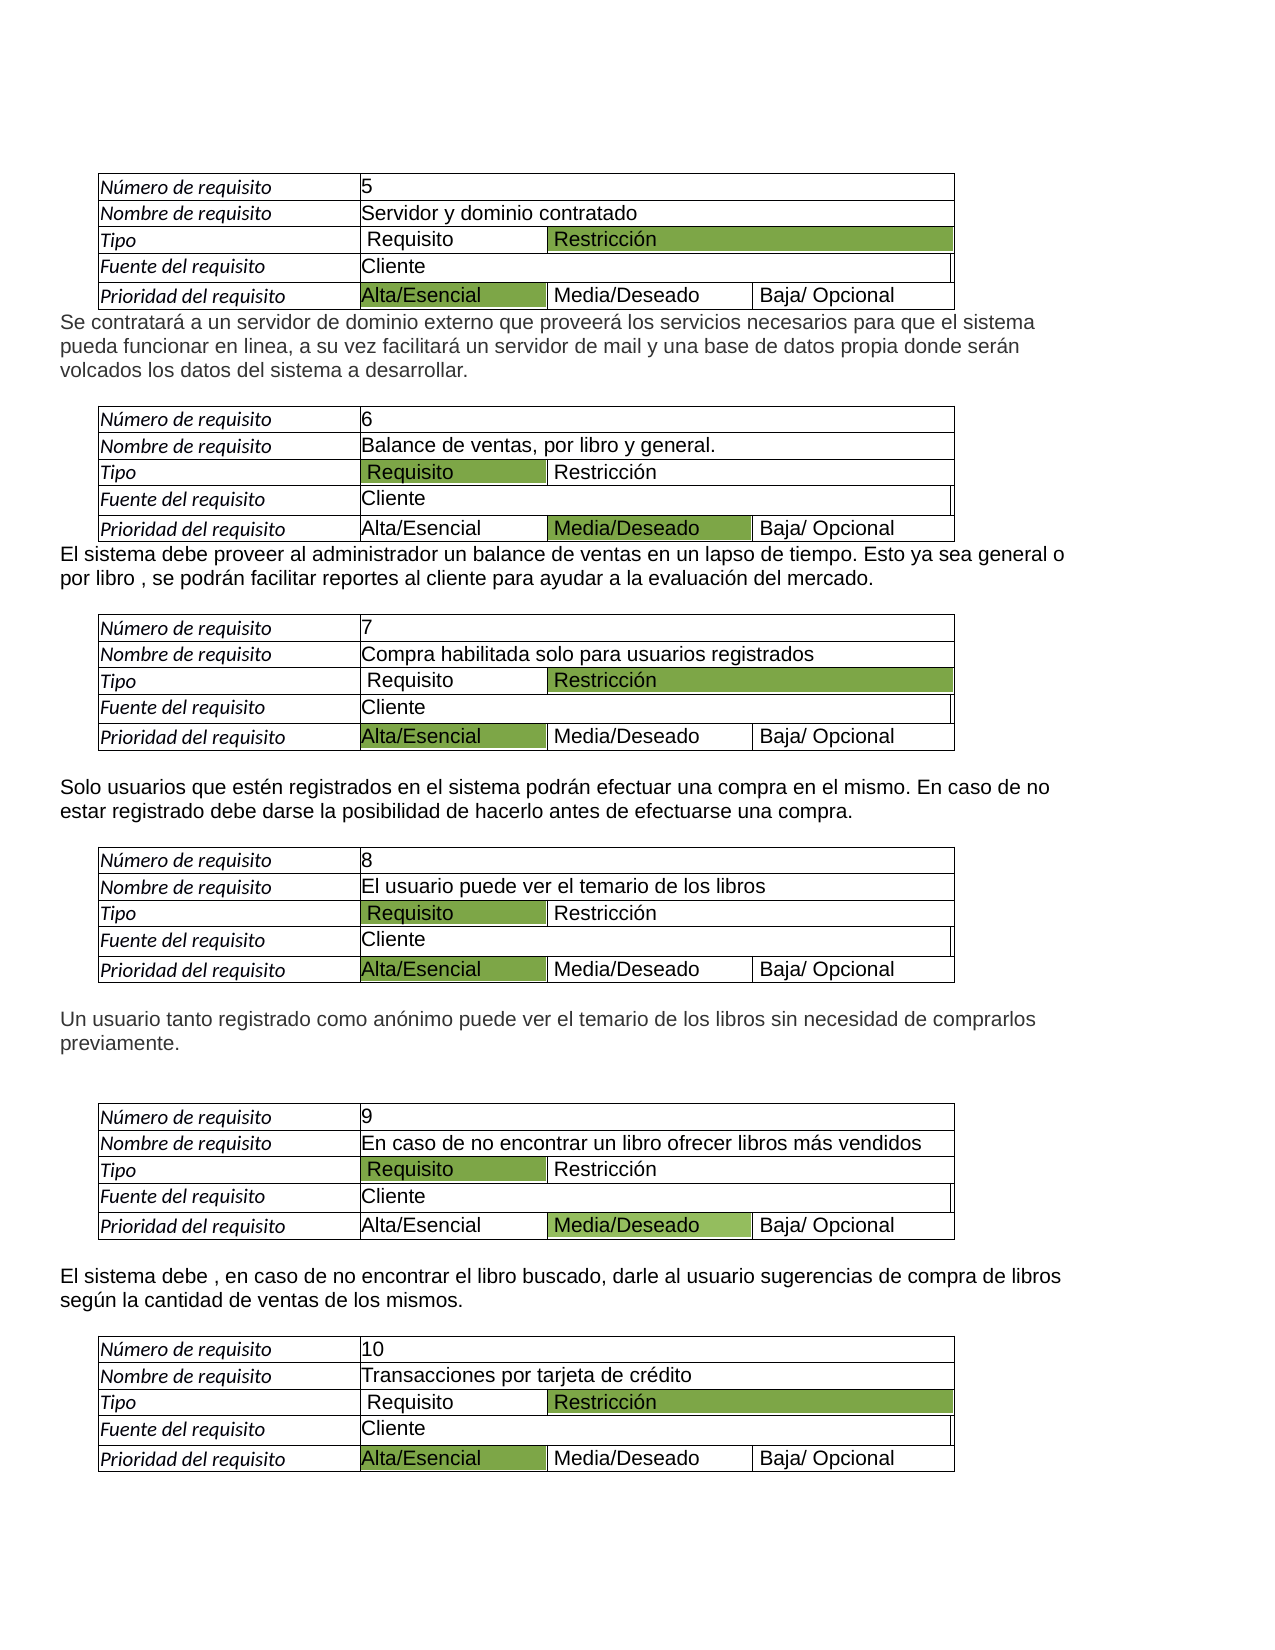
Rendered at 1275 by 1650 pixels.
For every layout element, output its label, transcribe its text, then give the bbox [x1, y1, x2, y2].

text El sistema debe proveer al administrador un balance de ventas en un lapso de tiempo. Esto ya sea general o por libro , se podrán facilitar reportes al cliente para ayudar a la evaluación del mercado. [60, 542, 1098, 590]
table_cell Nombre de requisito [99, 874, 360, 899]
table_cell Tipo [99, 460, 360, 485]
table_cell Tipo [99, 1390, 360, 1415]
table_cell Fuente del requisito [99, 695, 360, 723]
table_cell Prioridad del requisito [99, 1213, 360, 1239]
table_cell Prioridad del requisito [99, 516, 360, 541]
table_header Número de requisito [99, 1337, 360, 1362]
table_cell En caso de no encontrar un libro ofrecer libros más vendidos [361, 1131, 954, 1156]
table_header 6 [361, 407, 954, 432]
table_cell El usuario puede ver el temario de los libros [361, 874, 954, 899]
table_header Número de requisito [99, 848, 360, 873]
table_cell Cliente [361, 927, 950, 956]
table_header 9 [361, 1104, 954, 1129]
table_cell Restricción [548, 901, 954, 926]
table_cell Fuente del requisito [99, 927, 360, 956]
table_cell Nombre de requisito [99, 201, 360, 226]
text El sistema debe , en caso de no encontrar el libro buscado, darle al usuario sugerencias de compra de libros según la cantidad de ventas de los mismos. [60, 1264, 1098, 1312]
table_cell Requisito [361, 1390, 547, 1415]
table_header Número de requisito [99, 407, 360, 432]
table_cell Media/Deseado [548, 957, 752, 982]
table_header Número de requisito [99, 615, 360, 641]
table_cell Tipo [99, 901, 360, 926]
text Un usuario tanto registrado como anónimo puede ver el temario de los libros sin necesidad de comprarlos previamente. [60, 1007, 1098, 1055]
table_cell Media/Deseado [548, 724, 752, 750]
table_cell Requisito [361, 668, 547, 693]
table_cell Baja/ Opcional [753, 1446, 954, 1471]
table_cell Nombre de requisito [99, 1363, 360, 1388]
table_cell Servidor y dominio contratado [361, 201, 954, 226]
table_header Número de requisito [99, 174, 360, 199]
table_cell Prioridad del requisito [99, 283, 360, 309]
table_header Número de requisito [99, 1104, 360, 1129]
table_cell Baja/ Opcional [753, 1213, 954, 1239]
table_header 5 [361, 174, 954, 199]
table_cell Cliente [361, 1416, 950, 1445]
table_cell Nombre de requisito [99, 433, 360, 458]
table_cell Tipo [99, 1157, 360, 1182]
table_cell Media/Deseado [548, 283, 752, 309]
table_header 10 [361, 1337, 954, 1362]
table_cell Tipo [99, 227, 360, 252]
table_cell Requisito [361, 227, 547, 252]
table_cell Cliente [361, 254, 950, 282]
table_cell Alta/Esencial [361, 516, 547, 541]
table_cell Restricción [548, 460, 954, 485]
table_cell Fuente del requisito [99, 254, 360, 282]
table_cell Nombre de requisito [99, 642, 360, 667]
table_cell Nombre de requisito [99, 1131, 360, 1156]
table_cell Balance de ventas, por libro y general. [361, 433, 954, 458]
text Solo usuarios que estén registrados en el sistema podrán efectuar una compra en el mismo. En caso de no estar registrado debe darse la posibilidad de hacerlo antes de efectuarse una compra. [60, 775, 1098, 823]
table_cell Compra habilitada solo para usuarios registrados [361, 642, 954, 667]
table_header 7 [361, 615, 954, 641]
table_cell Baja/ Opcional [753, 516, 954, 541]
table_cell Cliente [361, 1184, 950, 1212]
table_cell Fuente del requisito [99, 1416, 360, 1445]
table_cell Media/Deseado [548, 1446, 752, 1471]
table_cell Cliente [361, 695, 950, 723]
text Se contratará a un servidor de dominio externo que proveerá los servicios necesarios para que el sistema pueda funcionar en linea, a su vez facilitará un servidor de mail y una base de datos propia donde serán volcados los datos del sistema a desarrollar. [60, 310, 1098, 382]
table_header 8 [361, 848, 954, 873]
table_cell Fuente del requisito [99, 1184, 360, 1212]
table_cell Alta/Esencial [361, 1213, 547, 1239]
table_cell Prioridad del requisito [99, 957, 360, 982]
table_cell Transacciones por tarjeta de crédito [361, 1363, 954, 1388]
table_cell Baja/ Opcional [753, 957, 954, 982]
table_cell Fuente del requisito [99, 486, 360, 515]
table_cell Baja/ Opcional [753, 283, 954, 309]
table_cell Cliente [361, 486, 950, 515]
table_cell Baja/ Opcional [753, 724, 954, 750]
table_cell Prioridad del requisito [99, 724, 360, 750]
table_cell Restricción [548, 1157, 954, 1182]
table_cell Tipo [99, 668, 360, 693]
table_cell Prioridad del requisito [99, 1446, 360, 1471]
